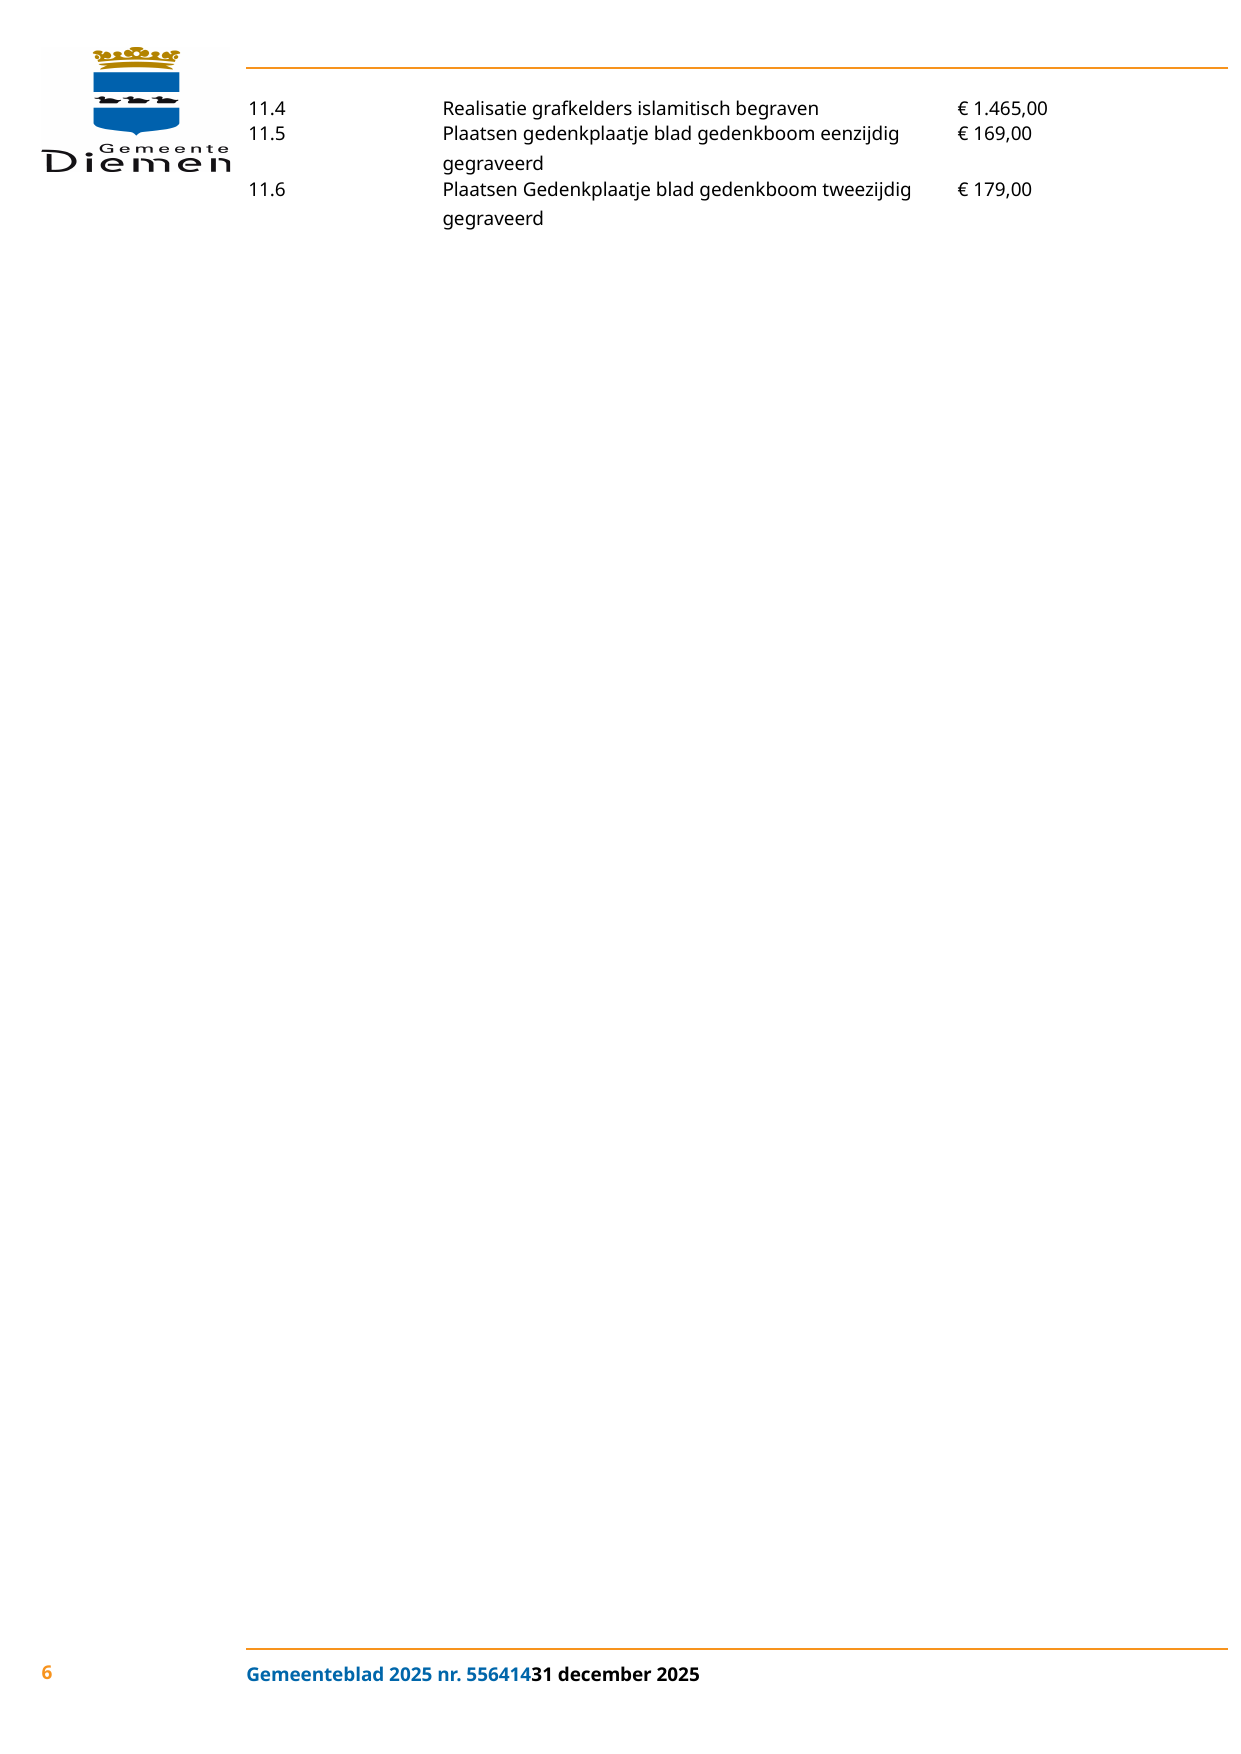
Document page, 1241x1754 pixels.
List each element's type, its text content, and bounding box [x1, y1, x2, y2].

table_cell € 179,00 [958, 176, 1152, 231]
table_cell Realisatie grafkelders islamitisch begraven [442, 95, 957, 121]
table_cell 11.5 [248, 121, 442, 176]
table_cell € 1.465,00 [958, 95, 1152, 121]
table_cell 11.4 [248, 95, 442, 121]
table_cell Plaatsen gedenkplaatje blad gedenkboom eenzijdig gegraveerd [442, 121, 957, 176]
picture [41, 47, 231, 172]
table_cell 11.6 [248, 176, 442, 231]
table_cell € 169,00 [958, 121, 1152, 176]
table_cell Plaatsen Gedenkplaatje blad gedenkboom tweezijdig gegraveerd [442, 176, 957, 231]
